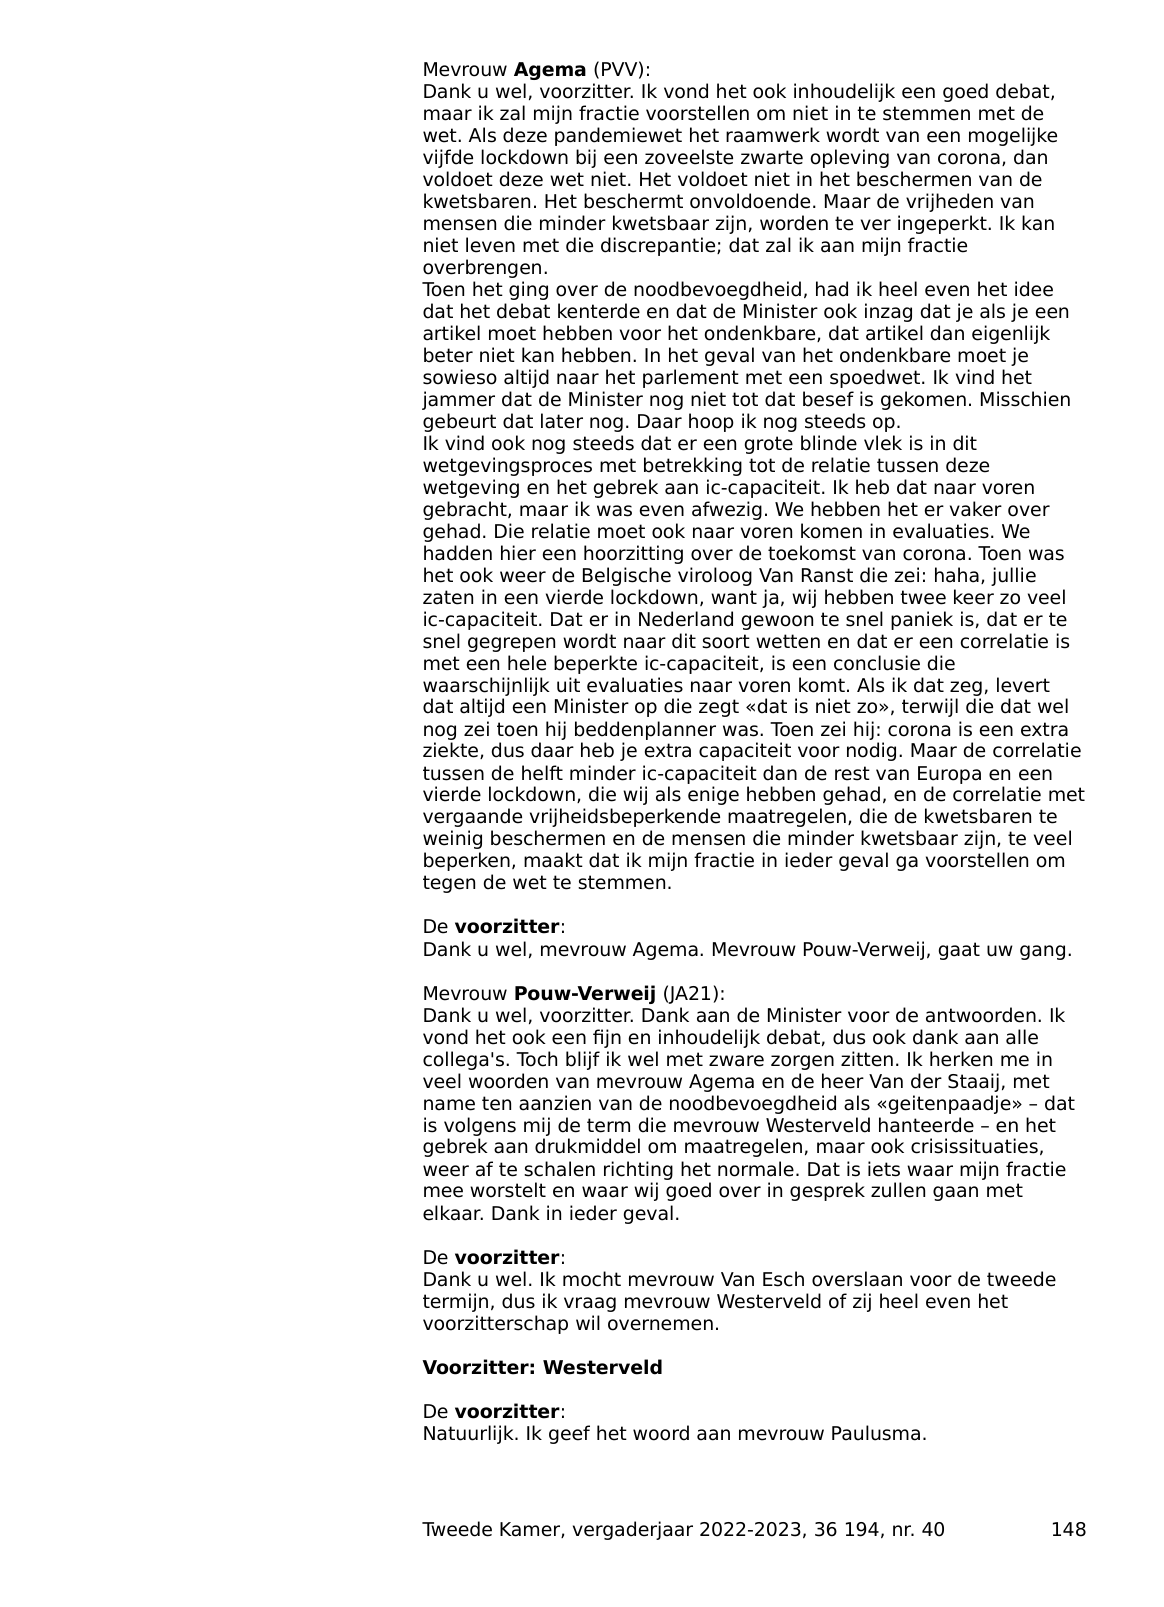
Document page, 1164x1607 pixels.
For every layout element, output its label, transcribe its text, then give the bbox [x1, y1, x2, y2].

text Voorzitter: Westerveld [422, 1357, 1087, 1379]
text De voorzitter: [422, 1401, 1087, 1423]
text Mevrouw Agema (PVV): [422, 59, 1087, 81]
text Dank u wel, voorzitter. Dank aan de Minister voor de antwoorden. Ik vond het ook een fijn en inhoudelijk debat, dus ook dank aan alle collega's. Toch blijf ik wel met zware zorgen zitten. Ik herken me in veel woorden van mevrouw Agema en de heer Van der Staaij, met name ten aanzien van de noodbevoegdheid als «geitenpaadje» – dat is volgens mij de term die mevrouw Westerveld hanteerde – en het gebrek aan drukmiddel om maatregelen, maar ook crisissituaties, weer af te schalen richting het normale. Dat is iets waar mijn fractie mee worstelt en waar wij goed over in gesprek zullen gaan met elkaar. Dank in ieder geval. [422, 1004, 1087, 1224]
text De voorzitter: [422, 1247, 1087, 1268]
text Dank u wel, voorzitter. Ik vond het ook inhoudelijk een goed debat, maar ik zal mijn fractie voorstellen om niet in te stemmen met de wet. Als deze pandemiewet het raamwerk wordt van een mogelijke vijfde lockdown bij een zoveelste zwarte opleving van corona, dan voldoet deze wet niet. Het voldoet niet in het beschermen van de kwetsbaren. Het beschermt onvoldoende. Maar de vrijheden van mensen die minder kwetsbaar zijn, worden te ver ingeperkt. Ik kan niet leven met die discrepantie; dat zal ik aan mijn fractie overbrengen. [422, 81, 1087, 279]
text Dank u wel. Ik mocht mevrouw Van Esch overslaan voor de tweede termijn, dus ik vraag mevrouw Westerveld of zij heel even het voorzitterschap wil overnemen. [422, 1268, 1087, 1334]
text Natuurlijk. Ik geef het woord aan mevrouw Paulusma. [422, 1423, 1087, 1445]
text Dank u wel, mevrouw Agema. Mevrouw Pouw-Verweij, gaat uw gang. [422, 938, 1087, 960]
text Ik vind ook nog steeds dat er een grote blinde vlek is in dit wetgevingsproces met betrekking tot de relatie tussen deze wetgeving en het gebrek aan ic-capaciteit. Ik heb dat naar voren gebracht, maar ik was even afwezig. We hebben het er vaker over gehad. Die relatie moet ook naar voren komen in evaluaties. We hadden hier een hoorzitting over de toekomst van corona. Toen was het ook weer de Belgische viroloog Van Ranst die zei: haha, jullie zaten in een vierde lockdown, want ja, wij hebben twee keer zo veel ic-capaciteit. Dat er in Nederland gewoon te snel paniek is, dat er te snel gegrepen wordt naar dit soort wetten en dat er een correlatie is met een hele beperkte ic-capaciteit, is een conclusie die waarschijnlijk uit evaluaties naar voren komt. Als ik dat zeg, levert dat altijd een Minister op die zegt «dat is niet zo», terwijl die dat wel nog zei toen hij beddenplanner was. Toen zei hij: corona is een extra ziekte, dus daar heb je extra capaciteit voor nodig. Maar de correlatie tussen de helft minder ic-capaciteit dan de rest van Europa en een vierde lockdown, die wij als enige hebben gehad, en de correlatie met vergaande vrijheidsbeperkende maatregelen, die de kwetsbaren te weinig beschermen en de mensen die minder kwetsbaar zijn, te veel beperken, maakt dat ik mijn fractie in ieder geval ga voorstellen om tegen de wet te stemmen. [422, 433, 1087, 894]
text Toen het ging over de noodbevoegdheid, had ik heel even het idee dat het debat kenterde en dat de Minister ook inzag dat je als je een artikel moet hebben voor het ondenkbare, dat artikel dan eigenlijk beter niet kan hebben. In het geval van het ondenkbare moet je sowieso altijd naar het parlement met een spoedwet. Ik vind het jammer dat de Minister nog niet tot dat besef is gekomen. Misschien gebeurt dat later nog. Daar hoop ik nog steeds op. [422, 279, 1087, 433]
text Mevrouw Pouw-Verweij (JA21): [422, 983, 1087, 1004]
text De voorzitter: [422, 916, 1087, 938]
